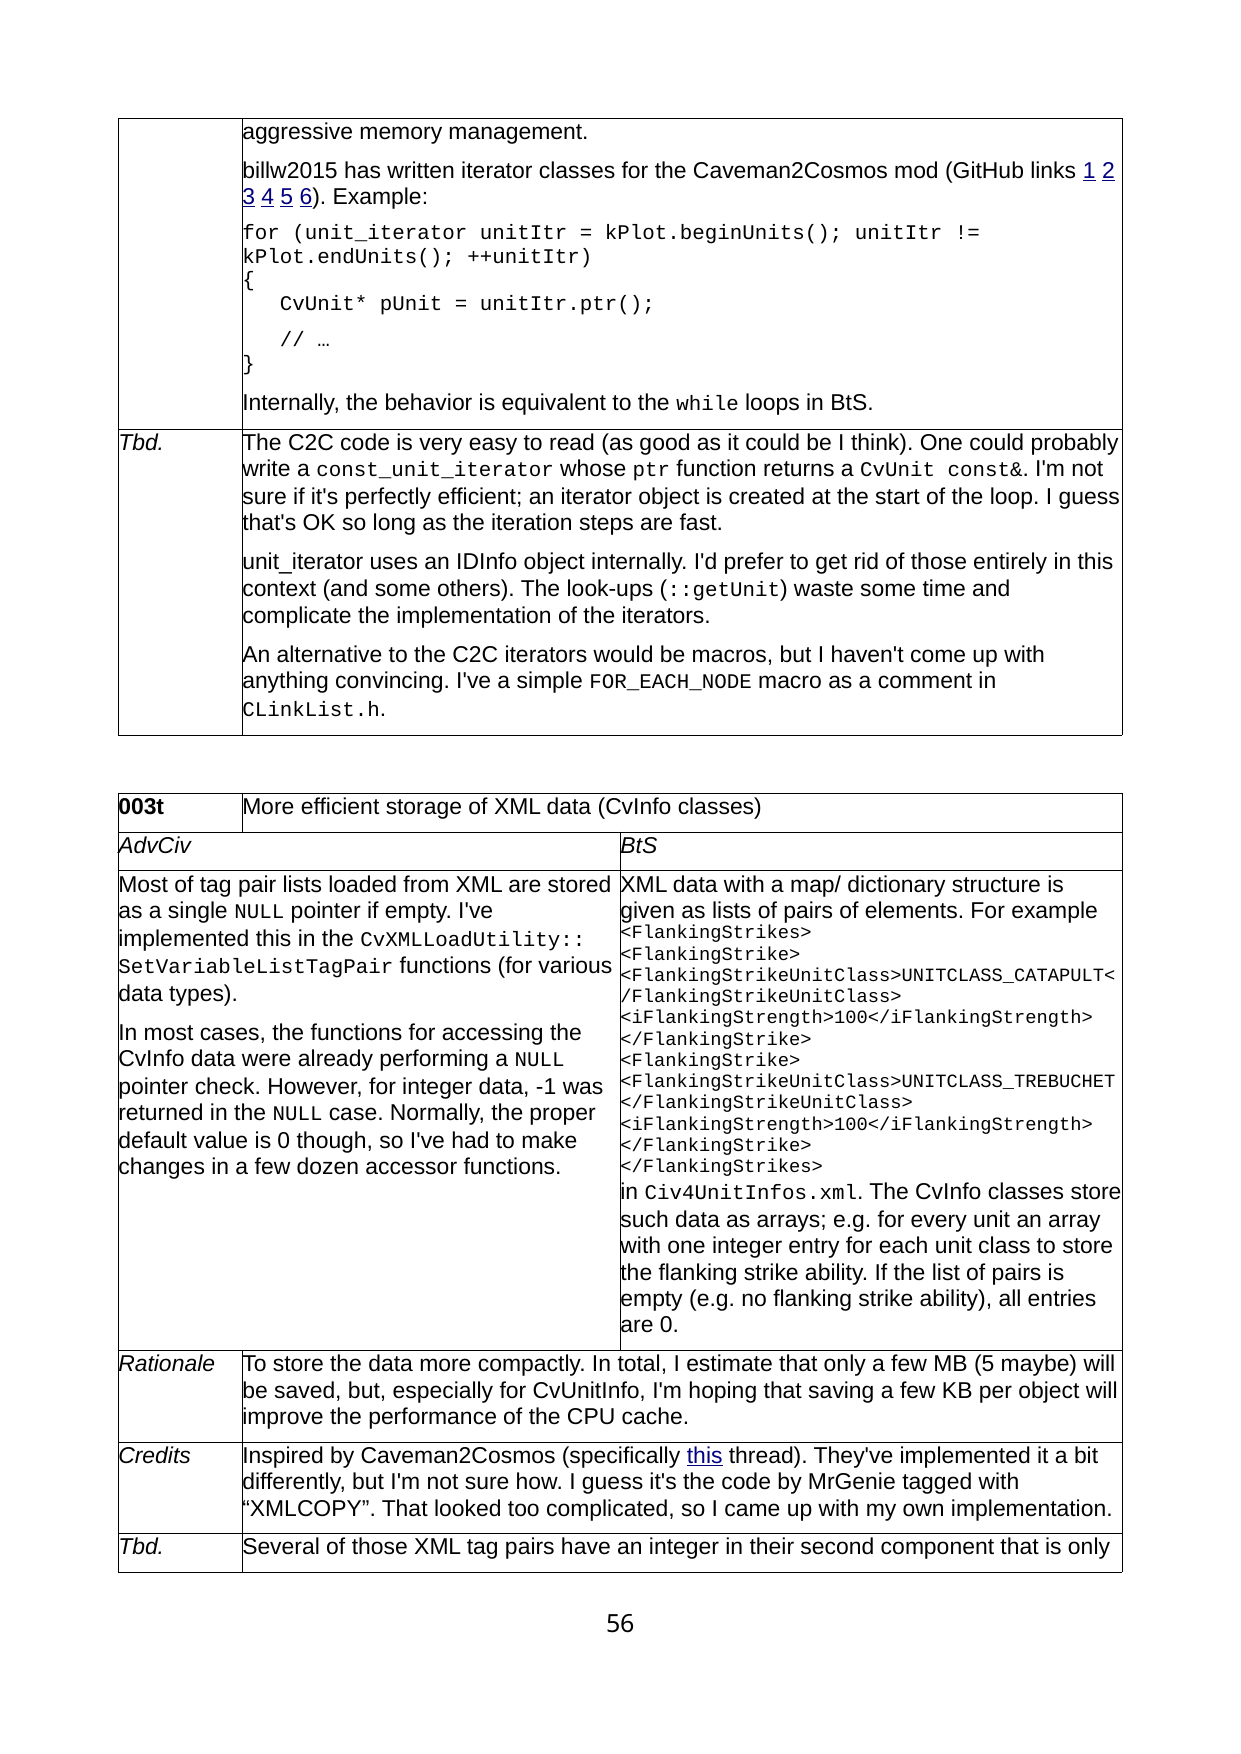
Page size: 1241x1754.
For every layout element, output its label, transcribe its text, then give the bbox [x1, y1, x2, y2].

table_cell Tbd. [119, 430, 242, 735]
table_cell The C2C code is very easy to read (as good as it could be I think). One could probably write a const_unit_iterator whose ptr function returns a CvUnit const&. I'm not sure if it's perfectly efficient; an iterator object is created at the start of the loop. I guess that's OK so long as the iteration steps are fast. unit_iterator uses an IDInfo object internally. I'd prefer to get rid of those entirely in this context (and some others). The look-ups (::getUnit) waste some time and complicate the implementation of the iterators. An alternative to the C2C iterators would be macros, but I haven't come up with anything convincing. I've a simple FOR_EACH_NODE macro as a comment in CLinkList.h. [243, 430, 1122, 735]
table_cell Tbd. [119, 1534, 242, 1572]
table_cell BtS [621, 833, 1122, 870]
table_cell Several of those XML tag pairs have an integer in their second component that is only [243, 1534, 1122, 1572]
table_cell [119, 119, 242, 429]
table_cell aggressive memory management. billw2015 has written iterator classes for the Caveman2Cosmos mod (GitHub links 1 2 3 4 5 6). Example: for (unit_iterator unitItr = kPlot.beginUnits(); unitItr != kPlot.endUnits(); ++unitItr) { CvUnit* pUnit = unitItr.ptr(); // … } Internally, the behavior is equivalent to the while loops in BtS. [243, 119, 1122, 429]
table_cell AdvCiv [119, 833, 620, 870]
table_header More efficient storage of XML data (CvInfo classes) [243, 794, 1122, 832]
table_cell Credits [119, 1443, 242, 1533]
table_cell XML data with a map/ dictionary structure is given as lists of pairs of elements. For example <FlankingStrikes> <FlankingStrike> <FlankingStrikeUnitClass>UNITCLASS_CATAPULT</FlankingStrikeUnitClass> <iFlankingStrength>100</iFlankingStrength> </FlankingStrike> <FlankingStrike> <FlankingStrikeUnitClass>UNITCLASS_TREBUCHET</FlankingStrikeUnitClass> <iFlankingStrength>100</iFlankingStrength> </FlankingStrike> </FlankingStrikes> in Civ4UnitInfos.xml. The CvInfo classes store such data as arrays; e.g. for every unit an array with one integer entry for each unit class to store the flanking strike ability. If the list of pairs is empty (e.g. no flanking strike ability), all entries are 0. [621, 871, 1122, 1350]
table_cell Rationale [119, 1351, 242, 1442]
table_cell Inspired by Caveman2Cosmos (specifically this thread). They've implemented it a bit differently, but I'm not sure how. I guess it's the code by MrGenie tagged with “XMLCOPY”. That looked too complicated, so I came up with my own implementation. [243, 1443, 1122, 1533]
table_cell To store the data more compactly. In total, I estimate that only a few MB (5 maybe) will be saved, but, especially for CvUnitInfo, I'm hoping that saving a few KB per object will improve the performance of the CPU cache. [243, 1351, 1122, 1442]
table_header 003t [119, 794, 242, 832]
table_cell Most of tag pair lists loaded from XML are stored as a single NULL pointer if empty. I've implemented this in the CvXMLLoadUtility:: SetVariableListTagPair functions (for various data types). In most cases, the functions for accessing the CvInfo data were already performing a NULL pointer check. However, for integer data, -1 was returned in the NULL case. Normally, the proper default value is 0 though, so I've had to make changes in a few dozen accessor functions. [119, 871, 620, 1350]
